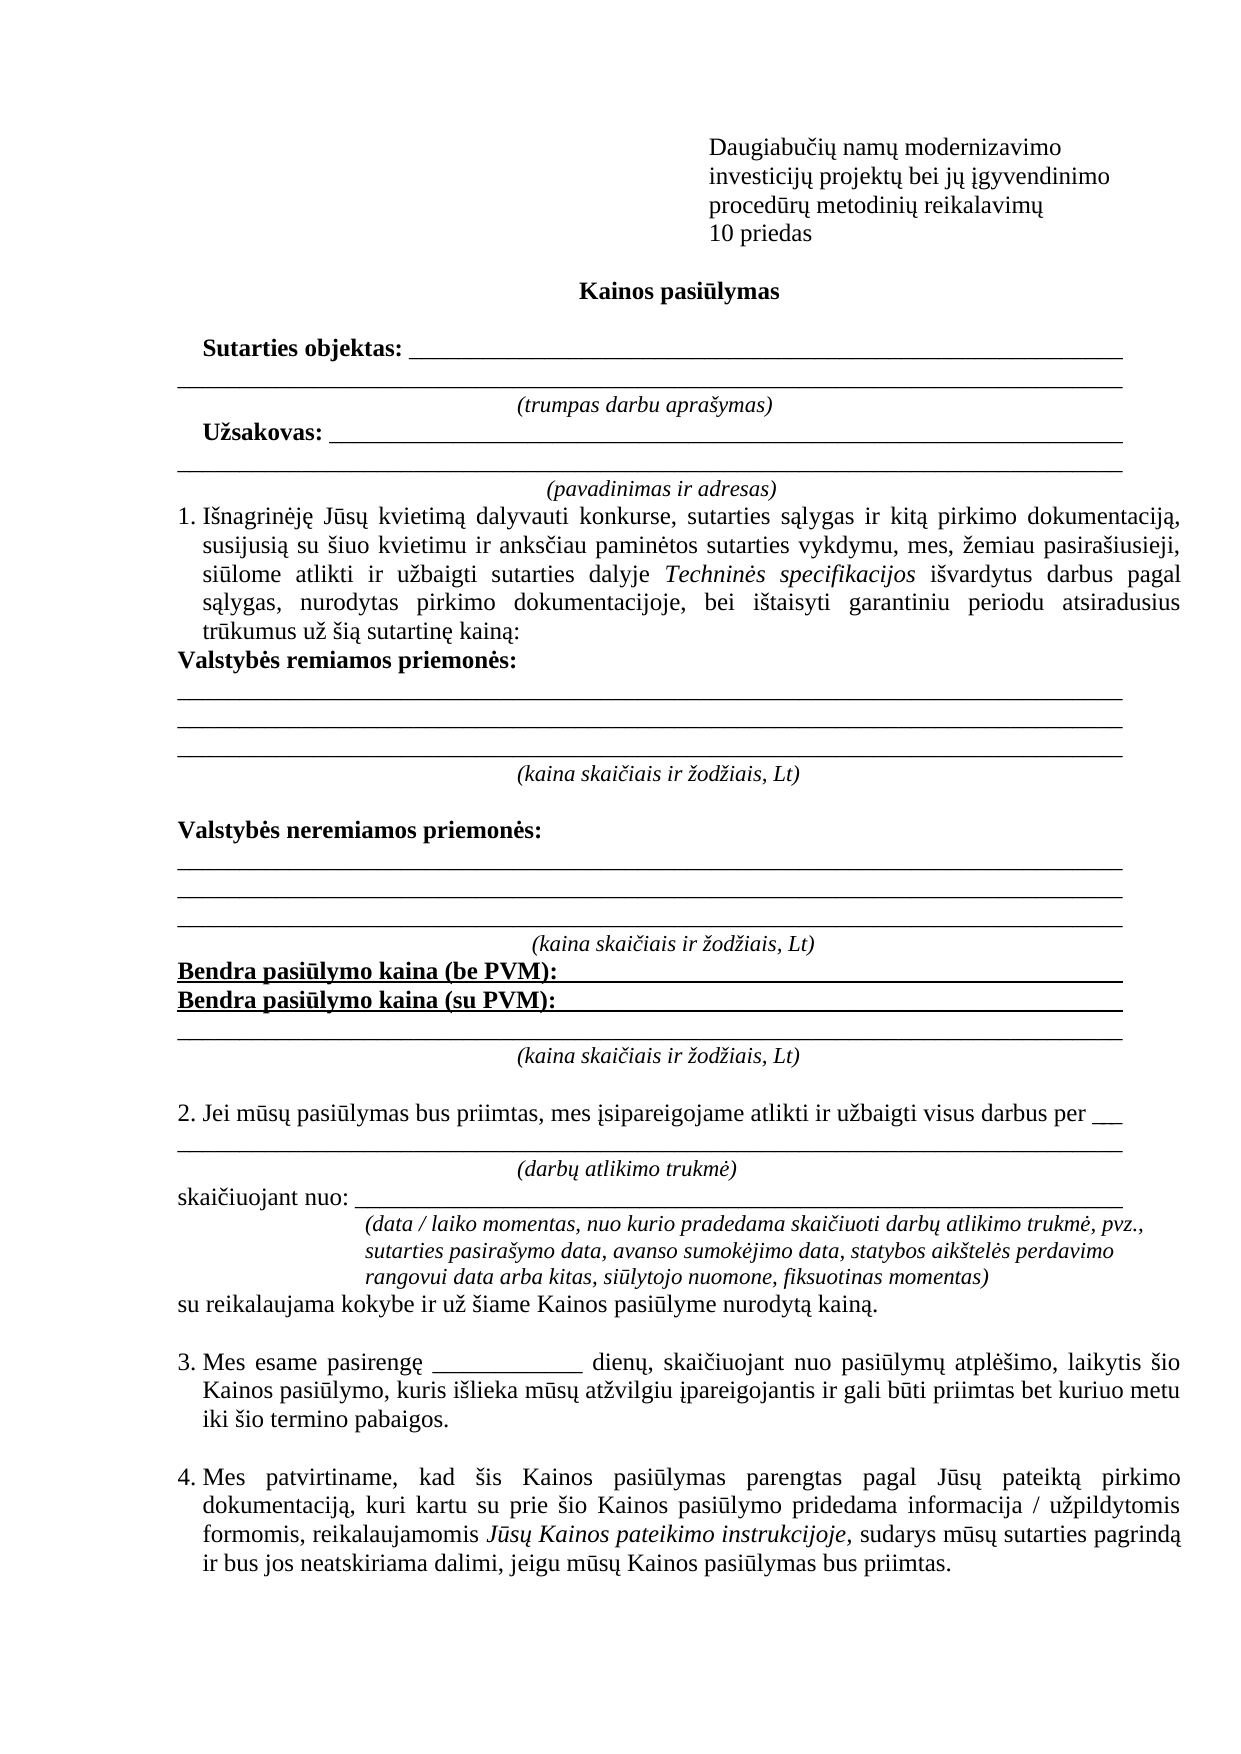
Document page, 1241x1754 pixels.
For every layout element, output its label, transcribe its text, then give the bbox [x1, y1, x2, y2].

text (trumpas darbu aprašymas) [177, 391, 1181, 417]
text rangovui data arba kitas, siūlytojo nuomone, fiksuotinas momentas) [365, 1263, 1181, 1289]
text Užsakovas: [177, 417, 1181, 446]
text _ [177, 362, 1181, 391]
text investicijų projektų bei jų įgyvendinimo [177, 161, 1181, 190]
text _ [177, 901, 1181, 930]
text Bendra pasiūlymo kaina (be PVM): [177, 956, 1181, 985]
text (darbų atlikimo trukmė) [177, 1155, 1181, 1182]
text 1. Išnagrinėję Jūsų kvietimą dalyvauti konkurse, sutarties sąlygas ir kitą pirkimo dokumentaciją, susijusią su šiuo kvietimu ir anksčiau paminėtos sutarties vykdymu, mes, žemiau pasirašiusieji, siūlome atlikti ir užbaigti sutarties dalyje Techninės specifikacijos išvardytus darbus pagal sąlygas, nurodytas pirkimo dokumentacijoje, bei ištaisyti garantiniu periodu atsiradusius trūkumus už šią sutartinę kainą: [177, 501, 1181, 645]
text (pavadinimas ir adresas) [177, 475, 1181, 501]
text (kaina skaičiais ir žodžiais, Lt) [177, 930, 1181, 956]
text 4. Mes patvirtiname, kad šis Kainos pasiūlymas parengtas pagal Jūsų pateiktą pirkimo dokumentaciją, kuri kartu su prie šio Kainos pasiūlymo pridedama informacija / užpildytomis formomis, reikalaujamomis Jūsų Kainos pateikimo instrukcijoje, sudarys mūsų sutarties pagrindą ir bus jos neatskiriama dalimi, jeigu mūsų Kainos pasiūlymas bus priimtas. [177, 1462, 1181, 1577]
text procedūrų metodinių reikalavimų [177, 190, 1181, 218]
text Valstybės neremiamos priemonės: [177, 815, 1181, 844]
text _ [177, 731, 1181, 760]
text 2. Jei mūsų pasiūlymas bus priimtas, mes įsipareigojame atlikti ir užbaigti visus darbus per [177, 1098, 1181, 1126]
text _ [177, 674, 1181, 702]
text (kaina skaičiais ir žodžiais, Lt) [177, 760, 1181, 786]
text Sutarties objektas: [177, 333, 1181, 362]
text 3. Mes esame pasirengę ____________ dienų, skaičiuojant nuo pasiūlymų atplėšimo, laikytis šio Kainos pasiūlymo, kuris išlieka mūsų atžvilgiu įpareigojantis ir gali būti priimtas bet kuriuo metu iki šio termino pabaigos. [177, 1347, 1181, 1433]
text _ [177, 872, 1181, 901]
text (kaina skaičiais ir žodžiais, Lt) [177, 1043, 1181, 1069]
text 10 priedas [177, 218, 1181, 247]
text su reikalaujama kokybe ir už šiame Kainos pasiūlyme nurodytą kainą. [177, 1289, 1181, 1318]
text sutarties pasirašymo data, avanso sumokėjimo data, statybos aikštelės perdavimo [365, 1237, 1181, 1263]
text _ [177, 446, 1181, 475]
text Kainos pasiūlymas [177, 276, 1181, 305]
text _ [177, 844, 1181, 872]
text _ [177, 1014, 1181, 1043]
text skaičiuojant nuo: [177, 1182, 1181, 1210]
text Bendra pasiūlymo kaina (su PVM): [177, 985, 1181, 1014]
text _ [177, 702, 1181, 731]
text Daugiabučių namų modernizavimo [177, 132, 1181, 161]
text (data / laiko momentas, nuo kurio pradedama skaičiuoti darbų atlikimo trukmė, pvz., [365, 1210, 1181, 1237]
text _ [177, 1126, 1181, 1155]
text Valstybės remiamos priemonės: [177, 645, 1181, 674]
